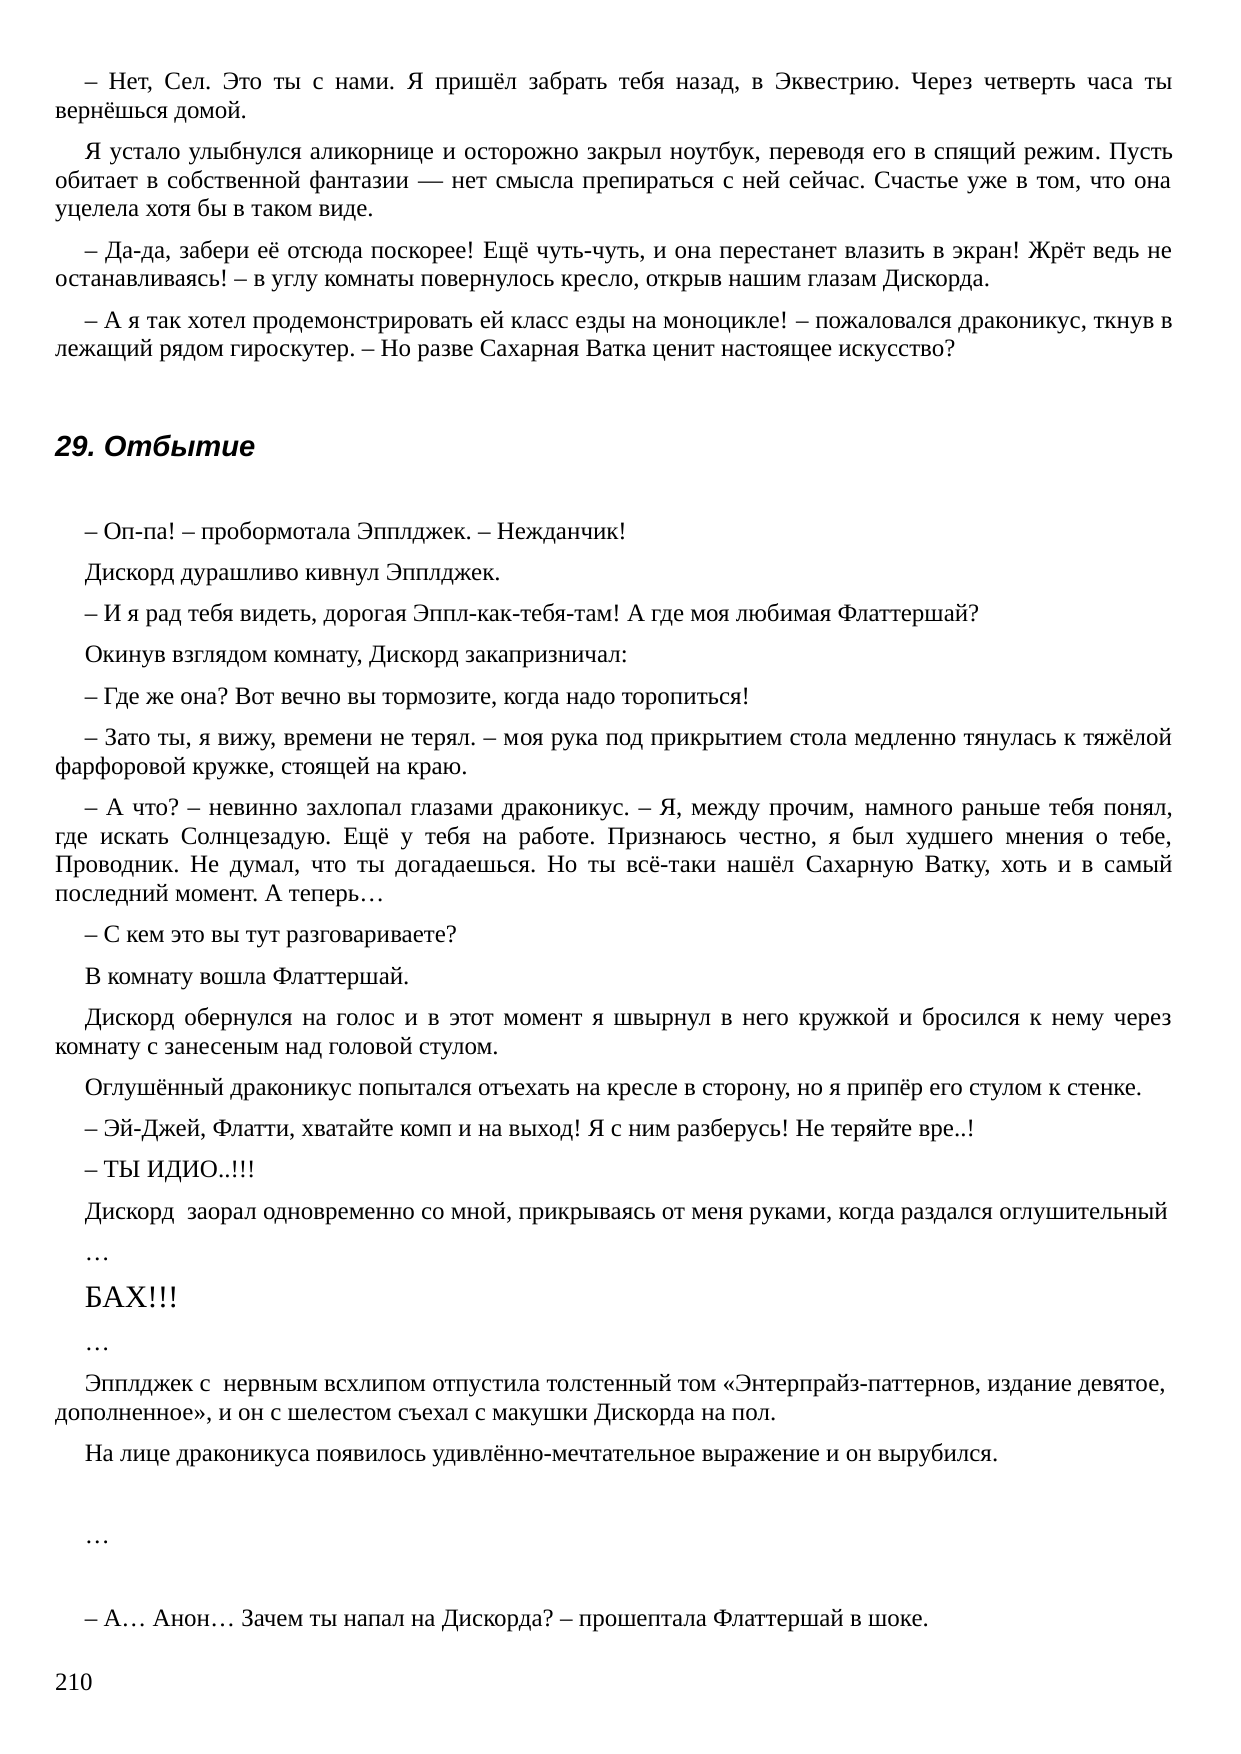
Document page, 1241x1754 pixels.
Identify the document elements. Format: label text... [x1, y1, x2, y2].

text Окинув взглядом комнату, Дискорд закапризничал: [55, 639, 1173, 668]
text Я устало улыбнулся аликорнице и осторожно закрыл ноутбук, переводя его в спящий режим. Пусть обитает в собственной фантазии — нет смысла препираться с ней сейчас. Счастье уже в том, что она уцелела хотя бы в таком виде. [55, 136, 1173, 222]
text – А… Анон… Зачем ты напал на Дискорда? – прошептала Флаттершай в шоке. [55, 1603, 1173, 1632]
text Эпплджек с нервным всхлипом отпустила толстенный том «Энтерпрайз-паттернов, издание девятое, дополненное», и он с шелестом съехал с макушки Дискорда на пол. [55, 1368, 1173, 1426]
text – Зато ты, я вижу, времени не терял. – моя рука под прикрытием стола медленно тянулась к тяжёлой фарфоровой кружке, стоящей на краю. [55, 722, 1173, 779]
text – А что? – невинно захлопал глазами драконикус. – Я, между прочим, намного раньше тебя понял, где искать Солнцезадую. Ещё у тебя на работе. Признаюсь честно, я был худшего мнения о тебе, Проводник. Не думал, что ты догадаешься. Но ты всё-таки нашёл Сахарную Ватку, хоть и в самый последний момент. А теперь… [55, 792, 1173, 907]
text – С кем это вы тут разговариваете? [55, 919, 1173, 948]
subtitle 29. Отбытие [55, 428, 1173, 462]
text Дискорд дурашливо кивнул Эпплджек. [55, 557, 1173, 586]
text БАХ!!! [55, 1278, 1173, 1314]
text Оглушённый драконикус попытался отъехать на кресле в сторону, но я припёр его стулом к стенке. [55, 1072, 1173, 1101]
text – Да-да, забери её отсюда поскорее! Ещё чуть-чуть, и она перестанет влазить в экран! Жрёт ведь не останавливаясь! – в углу комнаты повернулось кресло, открыв нашим глазам Дискорда. [55, 235, 1173, 292]
text В комнату вошла Флаттершай. [55, 961, 1173, 989]
text … [55, 1237, 1173, 1266]
text – А я так хотел продемонстрировать ей класс езды на моноцикле! – пожаловался драконикус, ткнув в лежащий рядом гироскутер. – Но разве Сахарная Ватка ценит настоящее искусство? [55, 305, 1173, 362]
text Дискорд заорал одновременно со мной, прикрываясь от меня руками, когда раздался оглушительный [55, 1196, 1173, 1224]
text – Оп-па! – пробормотала Эпплджек. – Нежданчик! [55, 516, 1173, 544]
text … [55, 1327, 1173, 1356]
text – Где же она? Вот вечно вы тормозите, когда надо торопиться! [55, 681, 1173, 709]
text Дискорд обернулся на голос и в этот момент я швырнул в него кружкой и бросился к нему через комнату с занесеным над головой стулом. [55, 1002, 1173, 1059]
text – Эй-Джей, Флатти, хватайте комп и на выход! Я с ним разберусь! Не теряйте вре..! [55, 1113, 1173, 1142]
text На лице драконикуса появилось удивлённо-мечтательное выражение и он вырубился. [55, 1438, 1173, 1467]
text – ТЫ ИДИО..!!! [55, 1154, 1173, 1183]
text – И я рад тебя видеть, дорогая Эппл-как-тебя-там! А где моя любимая Флаттершай? [55, 598, 1173, 627]
text – Нет, Сел. Это ты с нами. Я пришёл забрать тебя назад, в Эквестрию. Через четверть часа ты вернёшься домой. [55, 66, 1173, 123]
text … [55, 1521, 1173, 1549]
